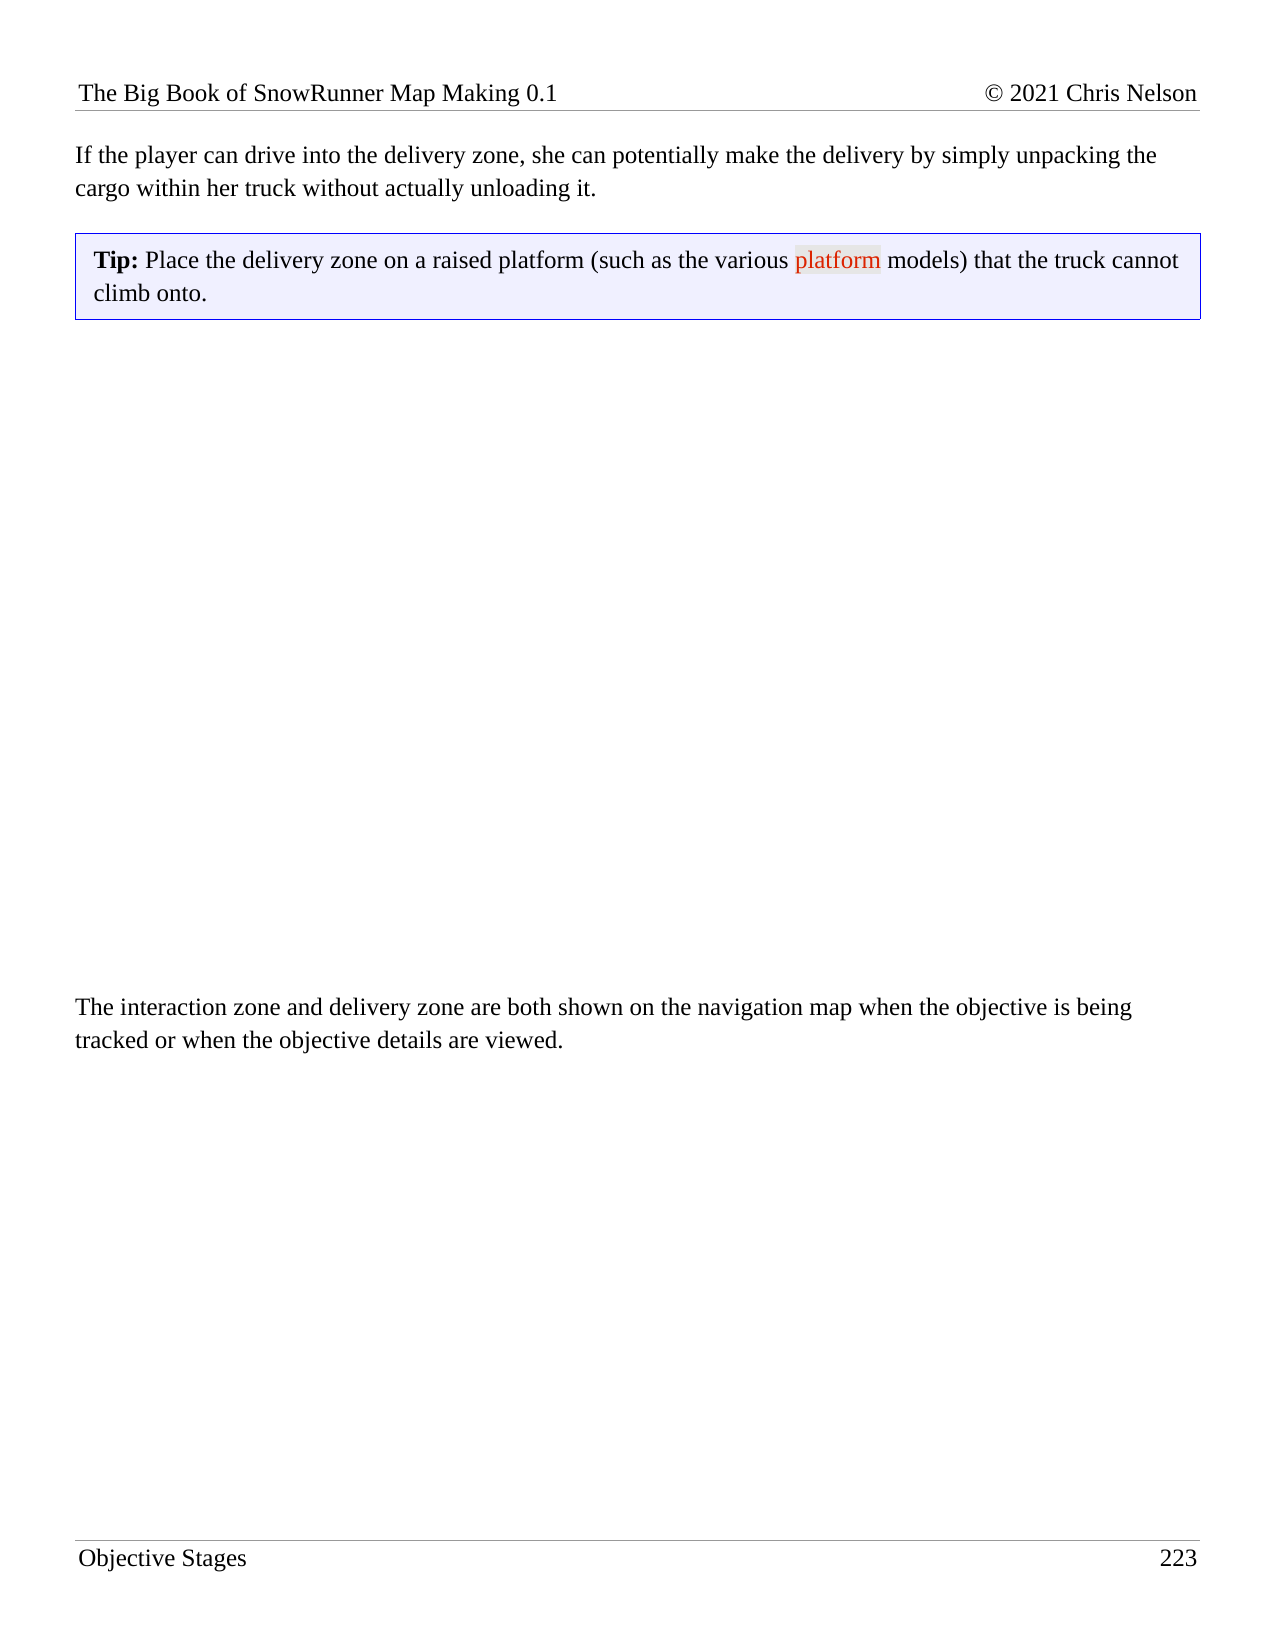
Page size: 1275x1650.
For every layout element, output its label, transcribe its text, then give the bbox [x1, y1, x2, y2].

text The interaction zone and delivery zone are both shown on the navigation map when the objective is being tracked or when the objective details are viewed. [75, 992, 1200, 1054]
text If the player can drive into the delivery zone, she can potentially make the delivery by simply unpacking the cargo within her truck without actually unloading it. [75, 140, 1200, 202]
list Place the delivery zone on a raised platform (such as the various platform models) that the truck cannot climb onto. [76, 234, 1200, 319]
